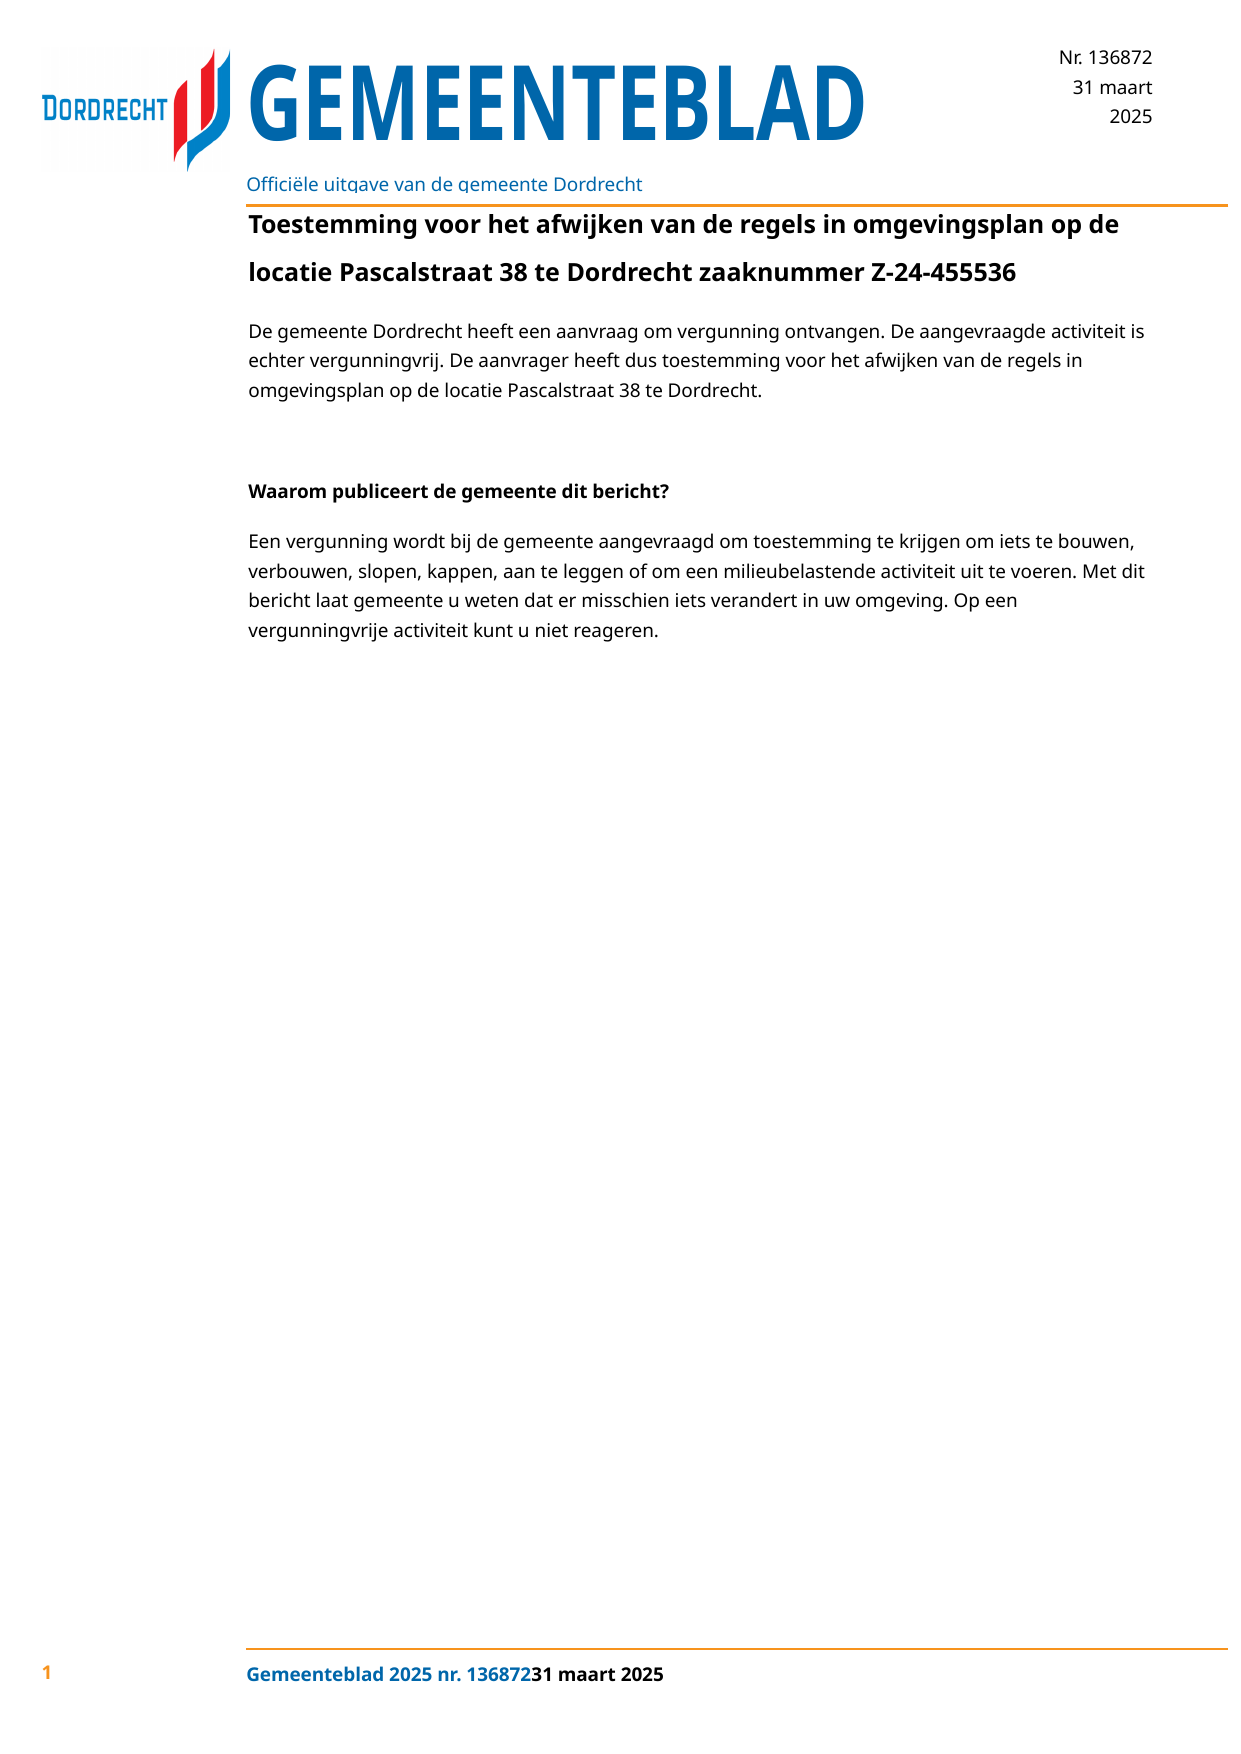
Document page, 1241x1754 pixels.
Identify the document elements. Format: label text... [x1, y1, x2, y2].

text Waarom publiceert de gemeente dit bericht? [248, 478, 1152, 504]
text Een vergunning wordt bij de gemeente aangevraagd om toestemming te krijgen om iets te bouwen, verbouwen, slopen, kappen, aan te leggen of om een milieubelastende activiteit uit te voeren. Met dit bericht laat gemeente u weten dat er misschien iets verandert in uw omgeving. Op een vergunningvrije activiteit kunt u niet reageren. [248, 528, 1152, 643]
text Toestemming voor het afwijken van de regels in omgevingsplan op de locatie Pascalstraat 38 te Dordrecht zaaknummer Z-24-455536 [248, 207, 1152, 288]
text De gemeente Dordrecht heeft een aanvraag om vergunning ontvangen. De aangevraagde activiteit is echter vergunningvrij. De aanvrager heeft dus toestemming voor het afwijken van de regels in omgevingsplan op de locatie Pascalstraat 38 te Dordrecht. [248, 318, 1152, 403]
picture [41, 47, 231, 172]
